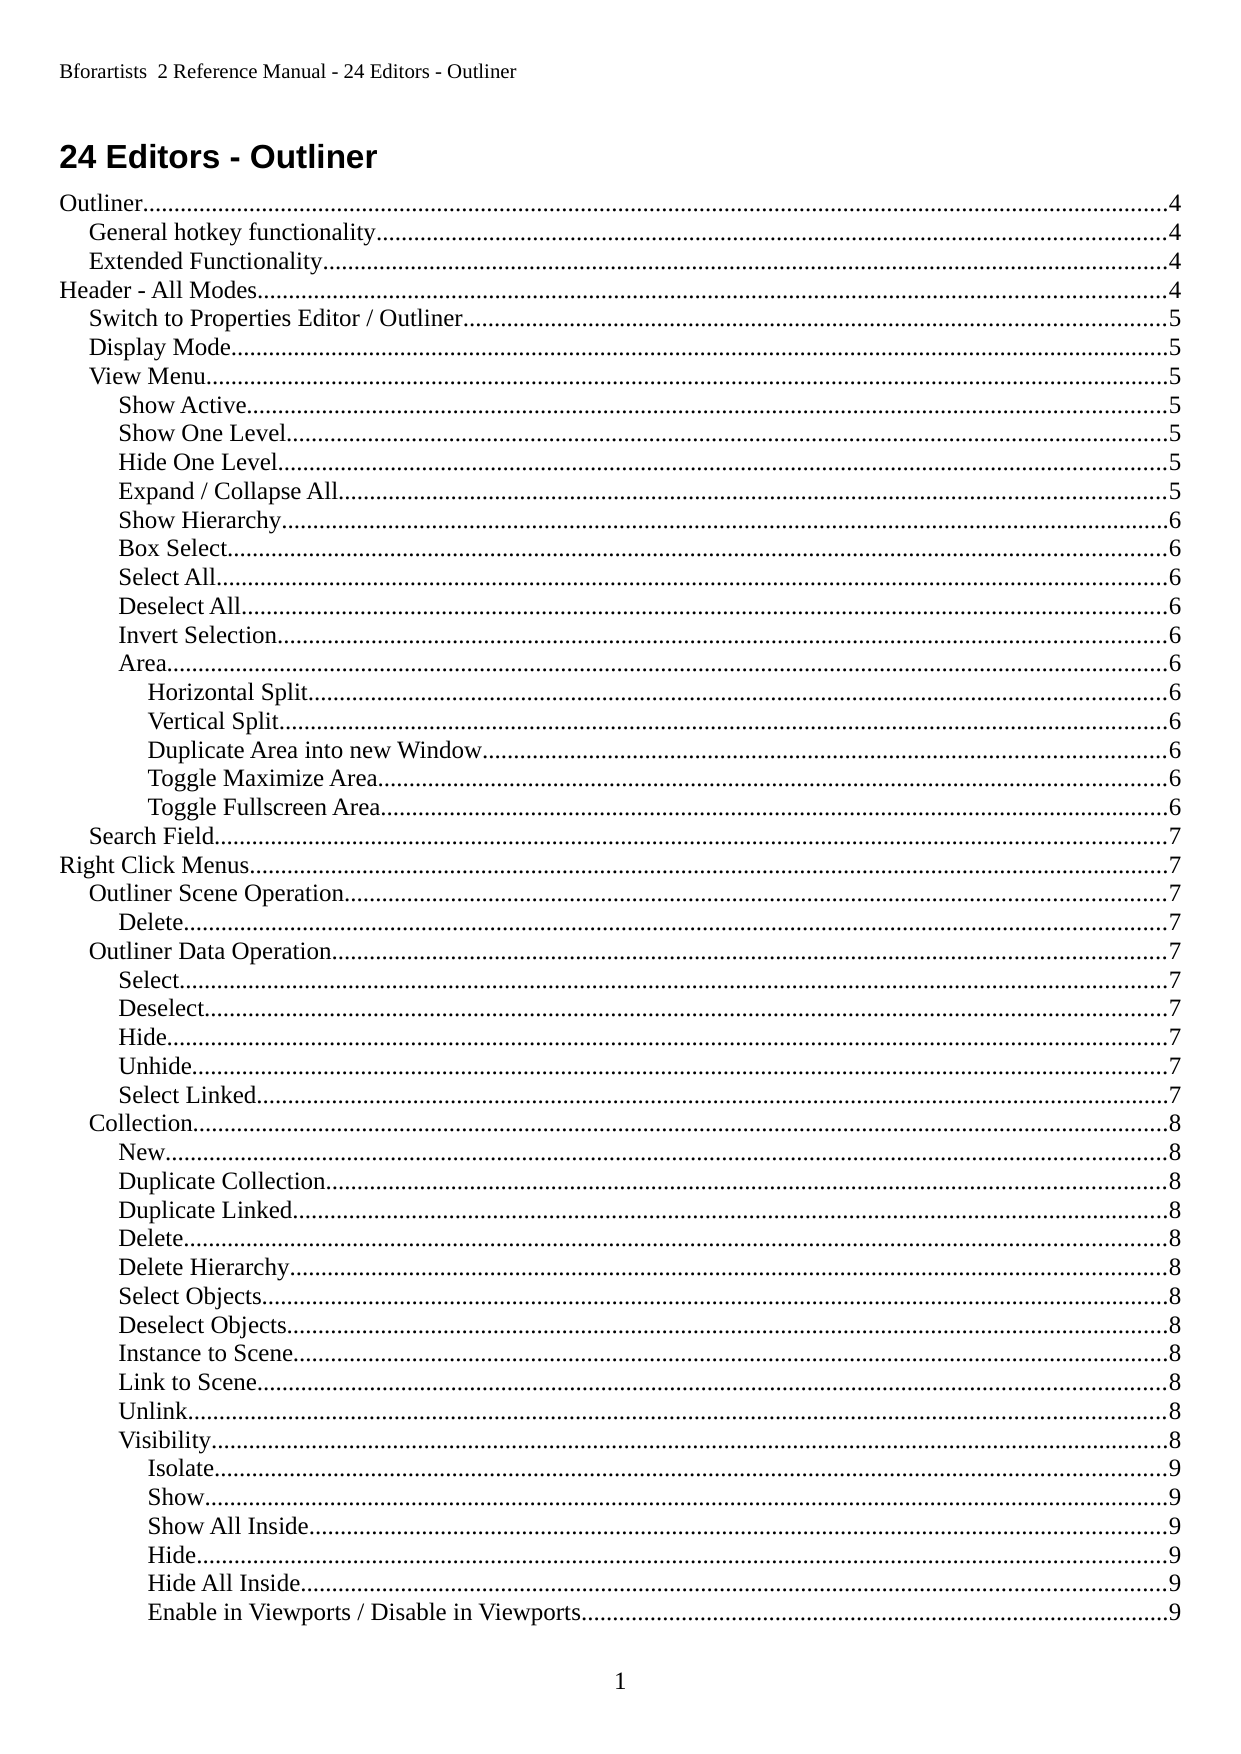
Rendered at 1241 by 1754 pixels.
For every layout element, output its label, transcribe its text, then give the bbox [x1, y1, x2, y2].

text General hotkey functionality 4 [88, 217, 1181, 246]
text Search Field 7 [88, 821, 1181, 850]
text Duplicate Area into new Window 6 [147, 735, 1181, 763]
text Instance to Scene 8 [118, 1338, 1181, 1367]
text Duplicate Collection 8 [118, 1166, 1181, 1195]
text Right Click Menus 7 [59, 850, 1181, 878]
text Horizontal Split 6 [147, 677, 1181, 706]
text Delete 7 [118, 907, 1181, 936]
text View Menu 5 [88, 361, 1181, 390]
text Expand / Collapse All 5 [118, 476, 1181, 505]
text Duplicate Linked 8 [118, 1195, 1181, 1223]
text Deselect 7 [118, 993, 1181, 1022]
text Outliner Data Operation 7 [88, 936, 1181, 965]
text Unlink 8 [118, 1396, 1181, 1425]
text Hide One Level 5 [118, 447, 1181, 476]
text Unhide 7 [118, 1051, 1181, 1080]
text Toggle Fullscreen Area 6 [147, 792, 1181, 821]
text Hide 9 [147, 1540, 1181, 1568]
text Toggle Maximize Area 6 [147, 763, 1181, 792]
text Select Linked 7 [118, 1080, 1181, 1108]
text Show All Inside 9 [147, 1511, 1181, 1540]
text Vertical Split 6 [147, 706, 1181, 735]
text Show Hierarchy 6 [118, 505, 1181, 533]
text Hide All Inside 9 [147, 1568, 1181, 1597]
text Delete 8 [118, 1223, 1181, 1252]
text Display Mode 5 [88, 332, 1181, 361]
text Link to Scene 8 [118, 1367, 1181, 1396]
text Area 6 [118, 648, 1181, 677]
text Delete Hierarchy 8 [118, 1252, 1181, 1281]
text Extended Functionality 4 [88, 246, 1181, 275]
text Switch to Properties Editor / Outliner 5 [88, 303, 1181, 332]
text Show Active 5 [118, 390, 1181, 418]
text Visibility 8 [118, 1425, 1181, 1453]
text Invert Selection 6 [118, 620, 1181, 648]
text Isolate 9 [147, 1453, 1181, 1482]
text Header - All Modes 4 [59, 275, 1181, 303]
text Deselect Objects 8 [118, 1310, 1181, 1338]
text Select All 6 [118, 562, 1181, 591]
text New 8 [118, 1137, 1181, 1166]
text Box Select 6 [118, 533, 1181, 562]
text Show One Level 5 [118, 418, 1181, 447]
text Collection 8 [88, 1108, 1181, 1137]
text Show 9 [147, 1482, 1181, 1511]
text Hide 7 [118, 1022, 1181, 1051]
text Enable in Viewports / Disable in Viewports 9 [147, 1597, 1181, 1626]
subtitle 24 Editors - Outliner [59, 138, 1181, 176]
text Deselect All 6 [118, 591, 1181, 620]
text Select 7 [118, 965, 1181, 993]
text Outliner 4 [59, 188, 1181, 217]
text Select Objects 8 [118, 1281, 1181, 1310]
text Outliner Scene Operation 7 [88, 878, 1181, 907]
